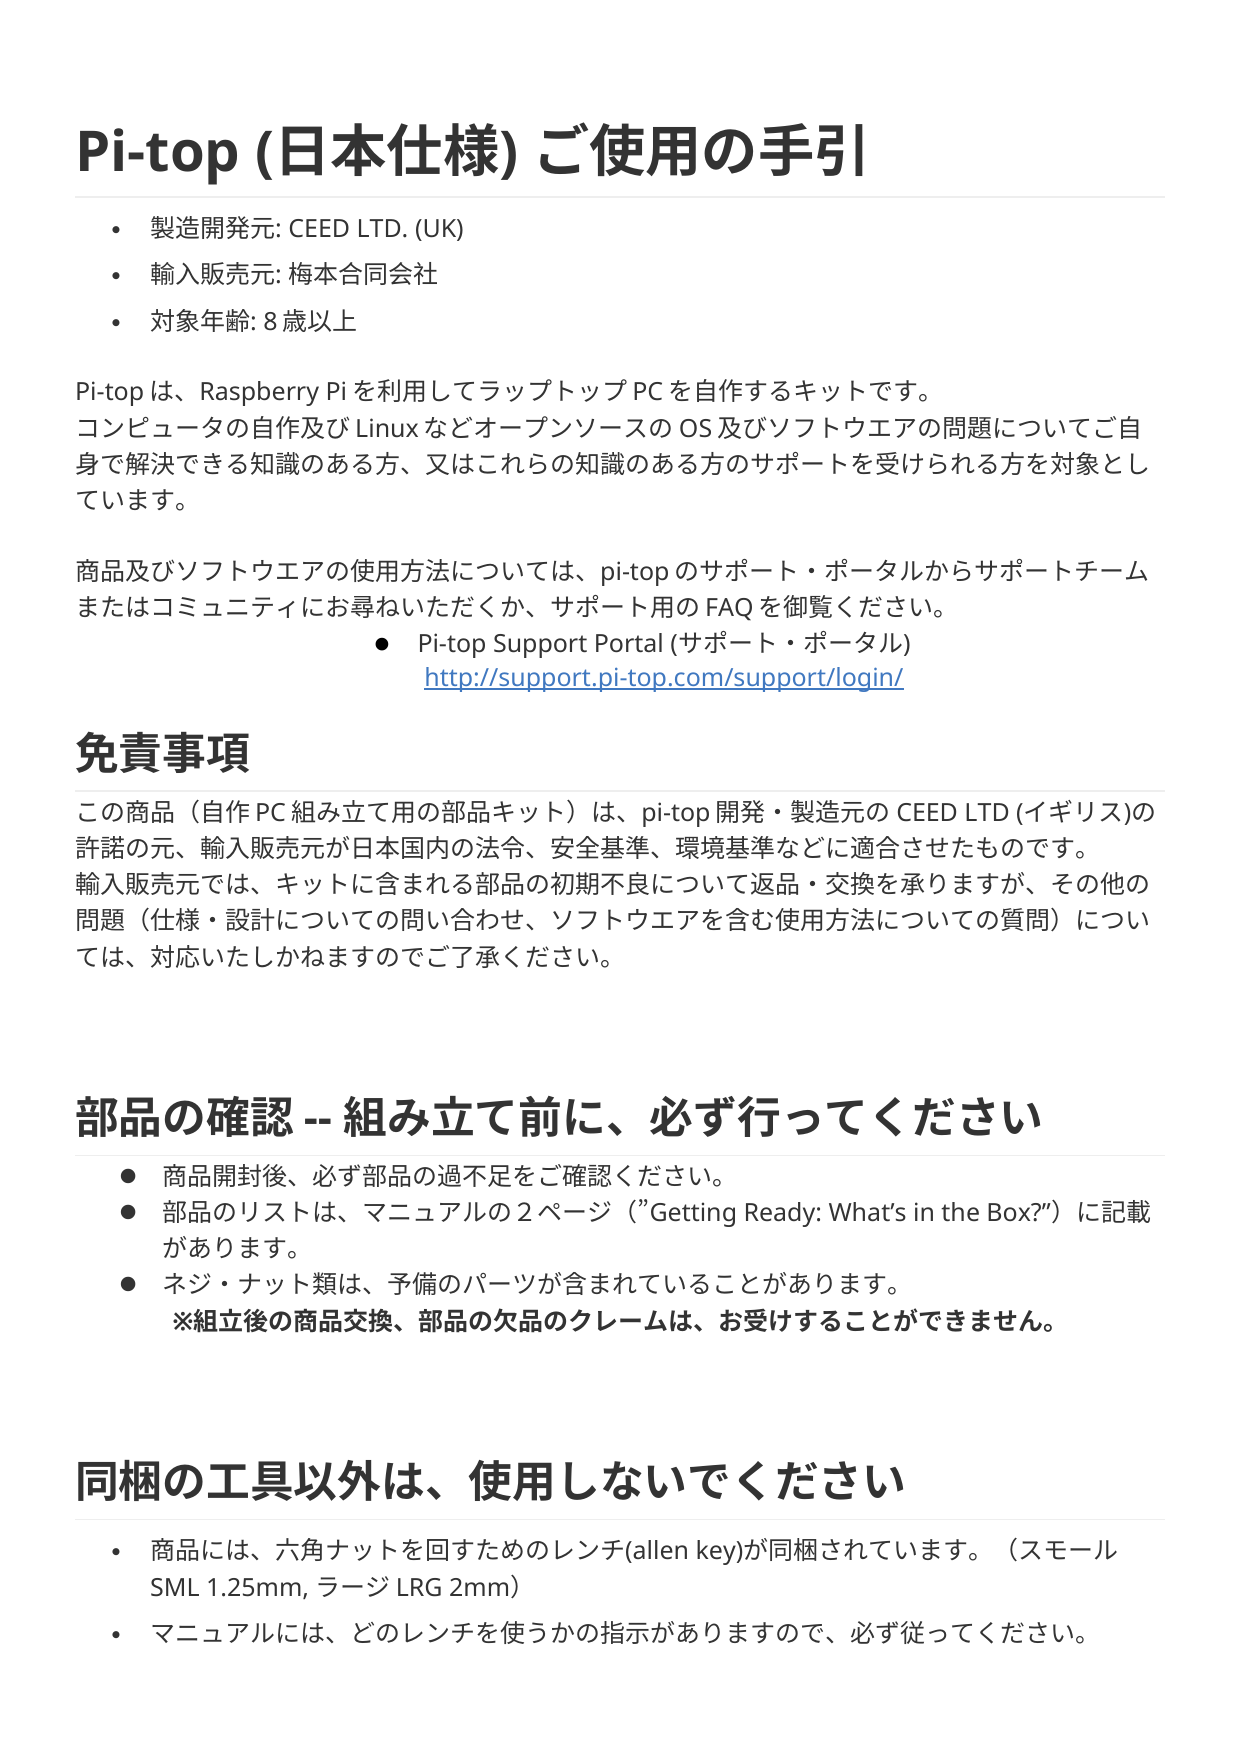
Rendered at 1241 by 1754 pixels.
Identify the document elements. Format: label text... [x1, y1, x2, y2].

text Pi-top (日本仕様) ご使用の手引 [75, 106, 1165, 196]
list 輸入販売元: 梅本合同会社 [112, 255, 1165, 291]
list 商品には、六角ナットを回すためのレンチ(allen key)が同梱されています。（スモールSML 1.25mm, ラージLRG 2mm） [112, 1531, 1165, 1603]
list 部品のリストは、マニュアルの２ページ（”Getting Ready: What’s in the Box?”）に記載があります。 [119, 1192, 1165, 1265]
text コンピュータの自作及びLinuxなどオープンソースのOS及びソフトウエアの問題についてご自身で解決できる知識のある方、又はこれらの知識のある方のサポートを受けられる方を対象としています。 [75, 408, 1165, 517]
text 部品の確認 -- 組み立て前に、必ず行ってください [75, 1083, 1165, 1155]
text 同梱の工具以外は、使用しないでください [75, 1447, 1165, 1519]
text ※組立後の商品交換、部品の欠品のクレームは、お受けすることができません。 [75, 1301, 1165, 1337]
list 対象年齢: 8歳以上 [112, 302, 1165, 338]
text Pi-topは、Raspberry Piを利用してラップトップPCを自作するキットです。 [75, 372, 1165, 408]
text 商品及びソフトウエアの使用方法については、pi-topのサポート・ポータルからサポートチームまたはコミュニティにお尋ねいただくか、サポート用のFAQを御覧ください。 [75, 551, 1165, 623]
list 製造開発元: CEED LTD. (UK) [112, 208, 1165, 244]
list マニュアルには、どのレンチを使うかの指示がありますので、必ず従ってください。 [112, 1614, 1165, 1650]
list Pi-top Support Portal (サポート・ポータル) http://support.pi-top.com/support/login/ [119, 623, 1165, 694]
list ネジ・ナット類は、予備のパーツが含まれていることがあります。 [119, 1265, 1165, 1301]
text 免責事項 [75, 719, 1165, 790]
list 商品開封後、必ず部品の過不足をご確認ください。 [119, 1156, 1165, 1192]
text この商品（自作PC組み立て用の部品キット）は、pi-top開発・製造元の CEED LTD (イギリス)の許諾の元、輸入販売元が日本国内の法令、安全基準、環境基準などに適合させたものです。 [75, 792, 1165, 864]
text 輸入販売元では、キットに含まれる部品の初期不良について返品・交換を承りますが、その他の問題（仕様・設計についての問い合わせ、ソフトウエアを含む使用方法についての質問）については、対応いたしかねますのでご了承ください。 [75, 864, 1165, 973]
